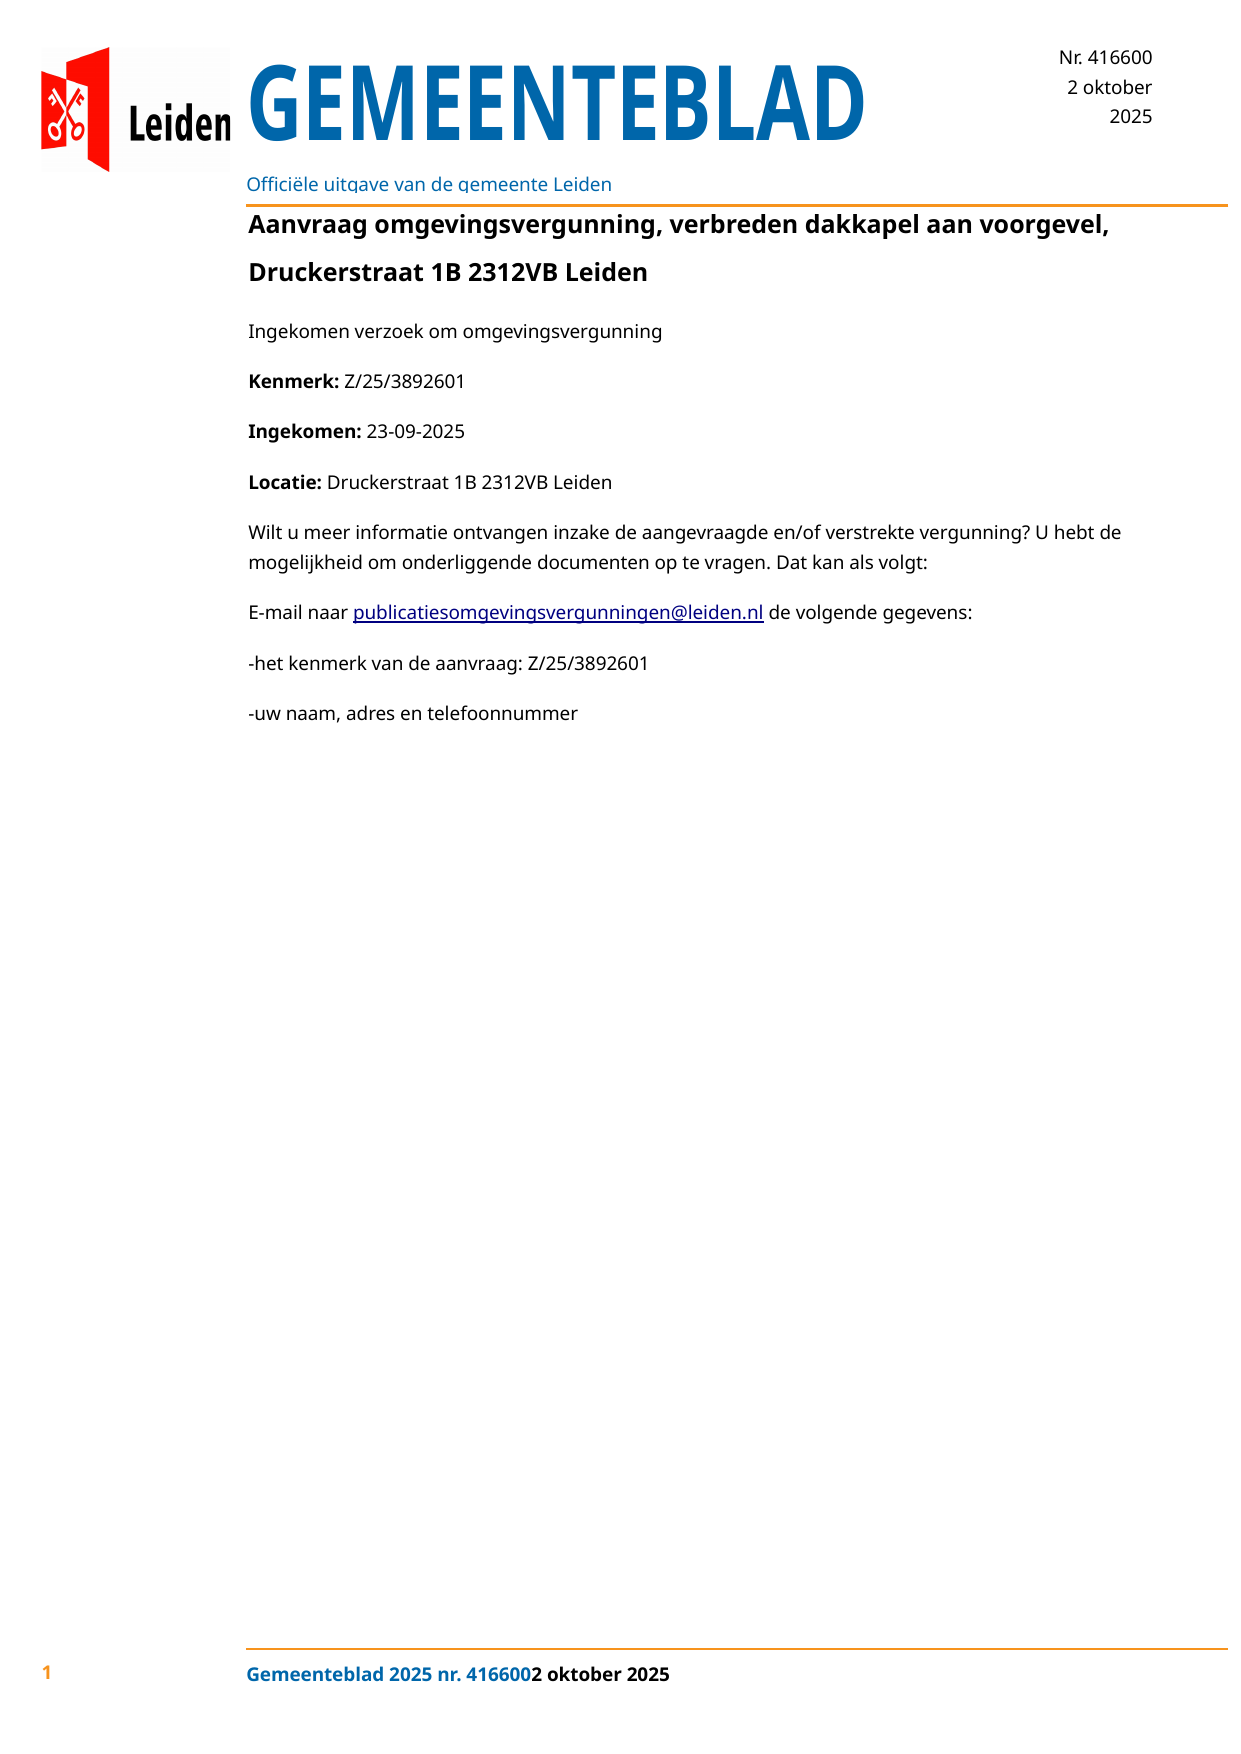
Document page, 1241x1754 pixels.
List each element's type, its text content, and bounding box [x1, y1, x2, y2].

text Ingekomen verzoek om omgevingsvergunning [248, 318, 1152, 344]
text Locatie: Druckerstraat 1B 2312VB Leiden [248, 469, 1152, 495]
text -het kenmerk van de aanvraag: Z/25/3892601 [248, 650, 1152, 676]
text E-mail naar publicatiesomgevingsvergunningen@leiden.nl de volgende gegevens: [248, 599, 1152, 625]
text Ingekomen: 23-09-2025 [248, 419, 1152, 444]
text Wilt u meer informatie ontvangen inzake de aangevraagde en/of verstrekte vergunning? U hebt de mogelijkheid om onderliggende documenten op te vragen. Dat kan als volgt: [248, 519, 1152, 575]
text Aanvraag omgevingsvergunning, verbreden dakkapel aan voorgevel, Druckerstraat 1B 2312VB Leiden [248, 207, 1152, 288]
picture [41, 47, 231, 172]
text Kenmerk: Z/25/3892601 [248, 368, 1152, 394]
text -uw naam, adres en telefoonnummer [248, 700, 1152, 726]
